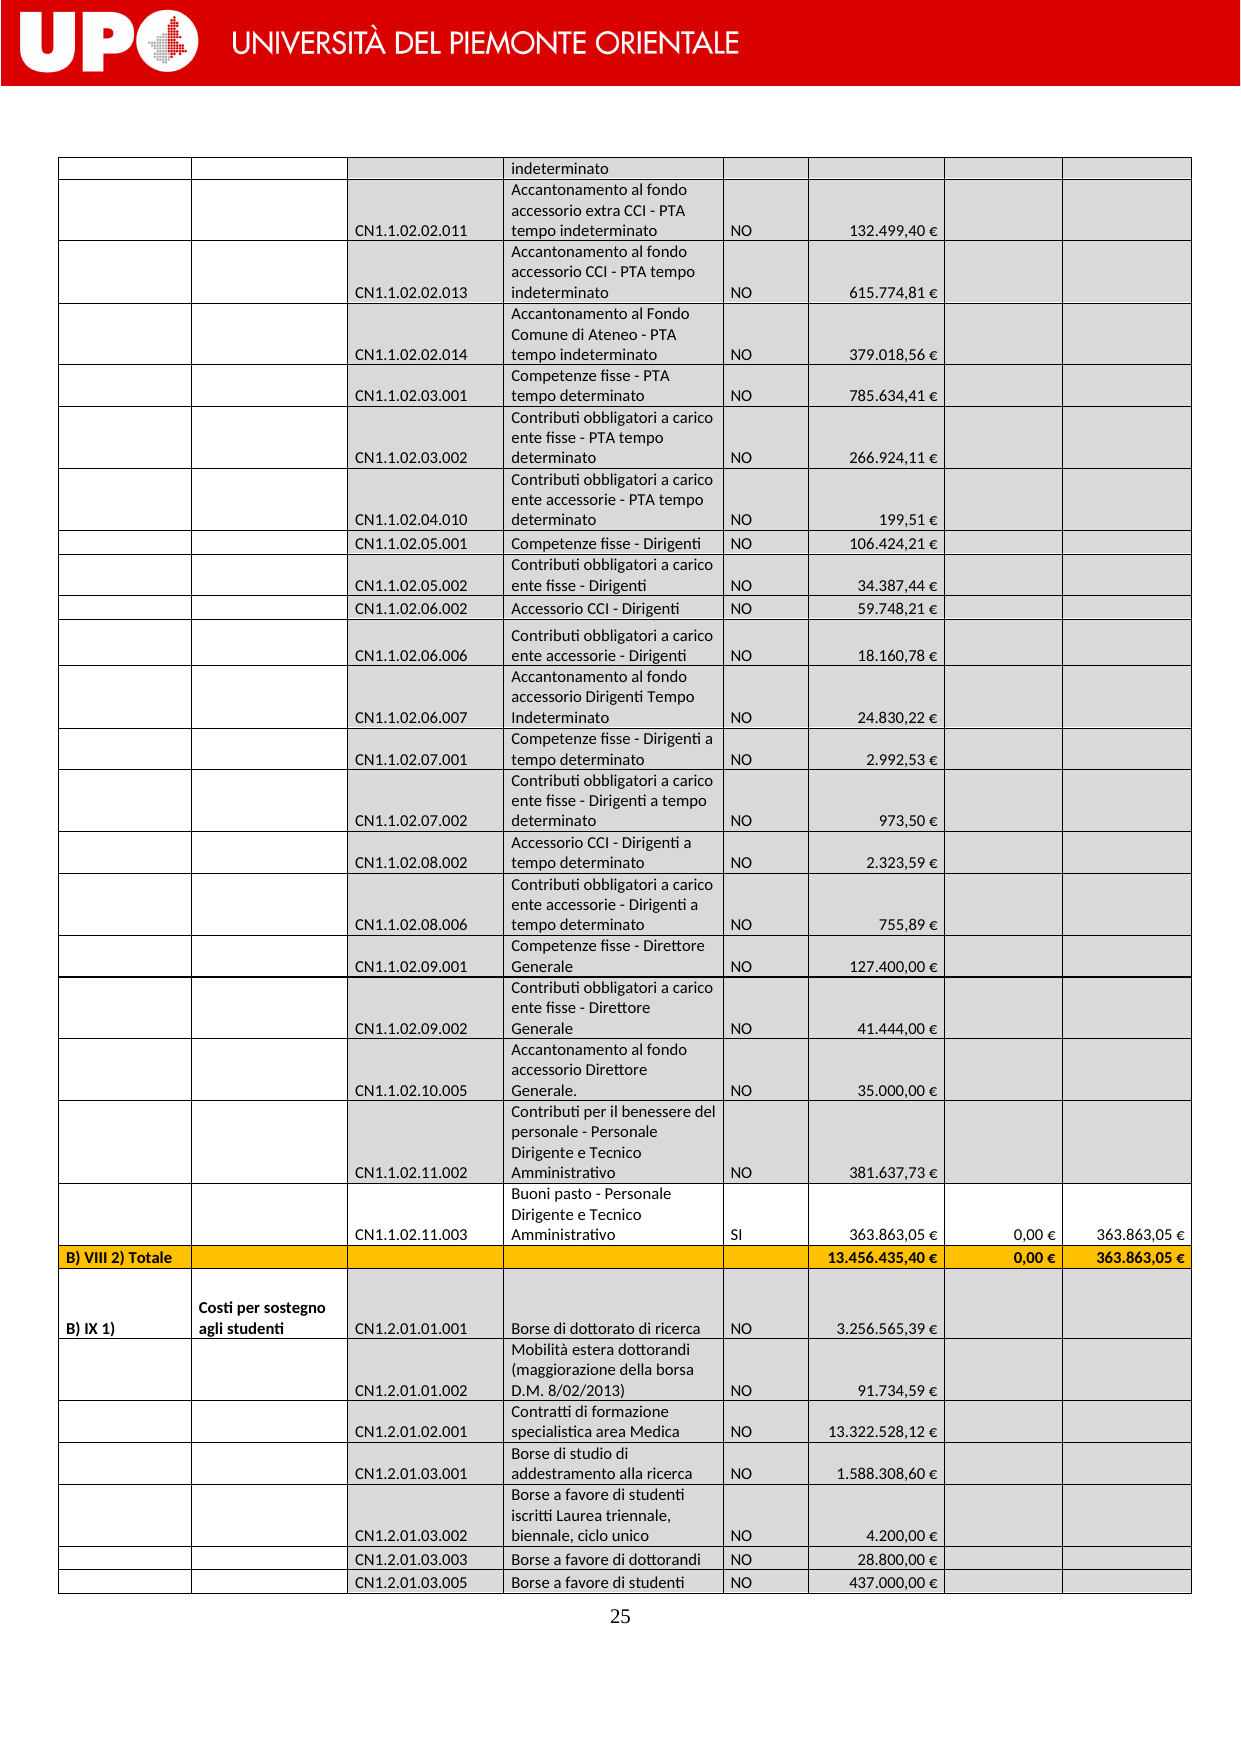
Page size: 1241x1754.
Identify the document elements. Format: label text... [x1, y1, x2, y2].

table_cell [1063, 729, 1191, 769]
table_cell [1063, 469, 1191, 530]
table_cell 0,00 € [945, 1184, 1062, 1244]
table_cell [1063, 1570, 1191, 1592]
table_cell [192, 832, 347, 873]
table_cell [1063, 1269, 1191, 1338]
table_cell [1063, 936, 1191, 976]
table_cell [59, 620, 191, 665]
table_cell CN1.1.02.02.011 [348, 180, 503, 240]
table_cell [945, 666, 1062, 727]
table_cell CN1.1.02.10.005 [348, 1039, 503, 1100]
table_cell Accantonamento al fondo accessorio Dirigenti Tempo Indeterminato [504, 666, 723, 727]
table_cell B) VIII 2) Totale [59, 1246, 191, 1268]
table_cell 35.000,00 € [809, 1039, 944, 1100]
table_cell Borse a favore di dottorandi [504, 1547, 723, 1569]
table_cell NO [724, 304, 808, 364]
table_cell [1063, 666, 1191, 727]
table_cell [59, 1547, 191, 1569]
table_cell [192, 365, 347, 406]
table_cell Accessorio CCI - Dirigenti a tempo determinato [504, 832, 723, 873]
table_cell [1063, 1443, 1191, 1484]
table_cell 4.200,00 € [809, 1485, 944, 1546]
table_cell [945, 770, 1062, 831]
table_cell [59, 158, 191, 178]
table_cell [945, 729, 1062, 769]
table_cell [945, 180, 1062, 240]
table_cell CN1.2.01.03.001 [348, 1443, 503, 1484]
table_cell [945, 241, 1062, 302]
table_cell 363.863,05 € [1063, 1184, 1191, 1244]
table_cell [59, 666, 191, 727]
table_cell [945, 1485, 1062, 1546]
table_cell NO [724, 1101, 808, 1183]
table_cell [192, 666, 347, 727]
table_cell 59.748,21 € [809, 596, 944, 618]
table_cell [945, 555, 1062, 595]
table_cell NO [724, 874, 808, 935]
table_cell NO [724, 1401, 808, 1442]
table_cell [945, 469, 1062, 530]
table_cell CN1.1.02.07.002 [348, 770, 503, 831]
table_cell [59, 365, 191, 406]
table_cell 24.830,22 € [809, 666, 944, 727]
table_cell Contributi obbligatori a carico ente accessorie - PTA tempo determinato [504, 469, 723, 530]
table_cell CN1.1.02.11.003 [348, 1184, 503, 1244]
table_cell [945, 1570, 1062, 1592]
table_cell [192, 1339, 347, 1400]
table_cell [192, 620, 347, 665]
table_cell Contributi obbligatori a carico ente fisse - Direttore Generale [504, 978, 723, 1038]
table_cell Contratti di formazione specialistica area Medica [504, 1401, 723, 1442]
table_cell 41.444,00 € [809, 978, 944, 1038]
table_cell CN1.1.02.09.002 [348, 978, 503, 1038]
table_cell Contributi obbligatori a carico ente accessorie - Dirigenti a tempo determinato [504, 874, 723, 935]
table_cell [1063, 531, 1191, 553]
table_cell Contributi obbligatori a carico ente fisse - Dirigenti a tempo determinato [504, 770, 723, 831]
table_cell NO [724, 1039, 808, 1100]
table_cell [192, 407, 347, 468]
table_cell 199,51 € [809, 469, 944, 530]
table_cell CN1.1.02.06.002 [348, 596, 503, 618]
table_cell NO [724, 596, 808, 618]
table_cell Borse di dottorato di ricerca [504, 1269, 723, 1338]
table_cell [724, 1246, 808, 1268]
table_cell indeterminato [504, 158, 723, 178]
table_cell NO [724, 1547, 808, 1569]
table_cell Accantonamento al fondo accessorio CCI - PTA tempo indeterminato [504, 241, 723, 302]
table_cell [809, 158, 944, 178]
table_cell NO [724, 666, 808, 727]
table_cell [192, 770, 347, 831]
table_cell CN1.1.02.08.002 [348, 832, 503, 873]
table_cell [59, 936, 191, 976]
table_cell [192, 1443, 347, 1484]
table_cell 437.000,00 € [809, 1570, 944, 1592]
table_cell CN1.1.02.03.001 [348, 365, 503, 406]
table_cell 785.634,41 € [809, 365, 944, 406]
table_cell [1063, 1401, 1191, 1442]
table_cell [59, 1401, 191, 1442]
table_cell [59, 770, 191, 831]
table_cell CN1.2.01.03.002 [348, 1485, 503, 1546]
table_cell NO [724, 978, 808, 1038]
table_cell [1063, 1485, 1191, 1546]
table_cell Accantonamento al fondo accessorio Direttore Generale. [504, 1039, 723, 1100]
table_cell Competenze fisse - Dirigenti [504, 531, 723, 553]
table_cell CN1.1.02.11.002 [348, 1101, 503, 1183]
table_cell [1063, 407, 1191, 468]
table_cell [192, 1184, 347, 1244]
table_cell [945, 832, 1062, 873]
table_cell 266.924,11 € [809, 407, 944, 468]
table_cell [192, 596, 347, 618]
table_cell [192, 1485, 347, 1546]
table_cell Contributi obbligatori a carico ente fisse - Dirigenti [504, 555, 723, 595]
table_cell [59, 1570, 191, 1592]
table_cell NO [724, 180, 808, 240]
table_cell [59, 978, 191, 1038]
table_cell 13.322.528,12 € [809, 1401, 944, 1442]
table_cell [192, 304, 347, 364]
table_cell [945, 1443, 1062, 1484]
table_cell 379.018,56 € [809, 304, 944, 364]
table_cell [59, 596, 191, 618]
table_cell [945, 531, 1062, 553]
table_cell [1063, 1101, 1191, 1183]
table_cell NO [724, 1570, 808, 1592]
table_cell 615.774,81 € [809, 241, 944, 302]
table_cell 28.800,00 € [809, 1547, 944, 1569]
table_cell CN1.1.02.05.002 [348, 555, 503, 595]
table_cell [59, 469, 191, 530]
table_cell [1063, 620, 1191, 665]
table_cell 18.160,78 € [809, 620, 944, 665]
table_cell [192, 555, 347, 595]
table_cell Contributi per il benessere del personale - Personale Dirigente e Tecnico Amministrativo [504, 1101, 723, 1183]
table_cell [945, 158, 1062, 178]
table_cell [1063, 555, 1191, 595]
table_cell [1063, 596, 1191, 618]
table_cell 0,00 € [945, 1246, 1062, 1268]
table_cell Borse di studio di addestramento alla ricerca [504, 1443, 723, 1484]
table_cell [192, 1101, 347, 1183]
table_cell [59, 874, 191, 935]
table_cell CN1.1.02.05.001 [348, 531, 503, 553]
table_cell Competenze fisse - Direttore Generale [504, 936, 723, 976]
table_cell NO [724, 555, 808, 595]
table_cell 1.588.308,60 € [809, 1443, 944, 1484]
table_cell [59, 832, 191, 873]
table_cell Borse a favore di studenti [504, 1570, 723, 1592]
table_cell [945, 596, 1062, 618]
table_cell [59, 180, 191, 240]
table_cell 973,50 € [809, 770, 944, 831]
table_cell [1063, 1039, 1191, 1100]
table_cell [945, 1269, 1062, 1338]
table_cell CN1.1.02.02.013 [348, 241, 503, 302]
table_cell 363.863,05 € [1063, 1246, 1191, 1268]
table_cell [59, 1184, 191, 1244]
table_cell [59, 1485, 191, 1546]
table_cell [192, 1039, 347, 1100]
table_cell CN1.2.01.01.001 [348, 1269, 503, 1338]
table_cell Contributi obbligatori a carico ente accessorie - Dirigenti [504, 620, 723, 665]
table_cell 2.323,59 € [809, 832, 944, 873]
table_cell NO [724, 936, 808, 976]
table_cell Costi per sostegno agli studenti [192, 1269, 347, 1338]
table_cell [945, 1039, 1062, 1100]
table_cell NO [724, 407, 808, 468]
table_cell [192, 469, 347, 530]
table_cell NO [724, 620, 808, 665]
table_cell SI [724, 1184, 808, 1244]
table_cell [348, 1246, 503, 1268]
table_cell [192, 241, 347, 302]
table_cell [59, 241, 191, 302]
table_cell [1063, 978, 1191, 1038]
table_cell [192, 1547, 347, 1569]
table_cell [1063, 770, 1191, 831]
table_cell 363.863,05 € [809, 1184, 944, 1244]
table_cell CN1.1.02.03.002 [348, 407, 503, 468]
table_cell NO [724, 241, 808, 302]
table_cell [59, 729, 191, 769]
table_cell CN1.2.01.03.005 [348, 1570, 503, 1592]
table_cell 13.456.435,40 € [809, 1246, 944, 1268]
table_cell [59, 555, 191, 595]
table_cell [59, 407, 191, 468]
table_cell Accantonamento al fondo accessorio extra CCI - PTA tempo indeterminato [504, 180, 723, 240]
table_cell [59, 304, 191, 364]
table_cell 381.637,73 € [809, 1101, 944, 1183]
table_cell CN1.1.02.02.014 [348, 304, 503, 364]
table_cell CN1.2.01.03.003 [348, 1547, 503, 1569]
table_cell Contributi obbligatori a carico ente fisse - PTA tempo determinato [504, 407, 723, 468]
table_cell [945, 1401, 1062, 1442]
table_cell [192, 1246, 347, 1268]
table_cell CN1.1.02.06.007 [348, 666, 503, 727]
table_cell [945, 874, 1062, 935]
table_cell Accessorio CCI - Dirigenti [504, 596, 723, 618]
table_cell [1063, 874, 1191, 935]
table_cell NO [724, 531, 808, 553]
table_cell [192, 158, 347, 178]
table_cell [59, 1339, 191, 1400]
table_cell [59, 1101, 191, 1183]
table_cell [1063, 1547, 1191, 1569]
table_cell Buoni pasto - Personale Dirigente e Tecnico Amministrativo [504, 1184, 723, 1244]
table_cell [724, 158, 808, 178]
table_cell Accantonamento al Fondo Comune di Ateneo - PTA tempo indeterminato [504, 304, 723, 364]
table_cell CN1.1.02.06.006 [348, 620, 503, 665]
table_cell CN1.1.02.08.006 [348, 874, 503, 935]
table_cell [59, 1039, 191, 1100]
table_cell B) IX 1) [59, 1269, 191, 1338]
table_cell [945, 620, 1062, 665]
table_cell 2.992,53 € [809, 729, 944, 769]
table_cell 755,89 € [809, 874, 944, 935]
table_cell [192, 978, 347, 1038]
table_cell [192, 1570, 347, 1592]
table_cell [945, 936, 1062, 976]
table_cell [192, 936, 347, 976]
table_cell [192, 874, 347, 935]
table_cell 3.256.565,39 € [809, 1269, 944, 1338]
table_cell NO [724, 365, 808, 406]
table_cell 91.734,59 € [809, 1339, 944, 1400]
table_cell [945, 407, 1062, 468]
table_cell CN1.1.02.09.001 [348, 936, 503, 976]
table_cell CN1.1.02.07.001 [348, 729, 503, 769]
table_cell [192, 1401, 347, 1442]
table_cell 34.387,44 € [809, 555, 944, 595]
table_cell 132.499,40 € [809, 180, 944, 240]
table_cell [1063, 304, 1191, 364]
table_cell [945, 1547, 1062, 1569]
table_cell CN1.2.01.01.002 [348, 1339, 503, 1400]
table_cell Borse a favore di studenti iscritti Laurea triennale, biennale, ciclo unico [504, 1485, 723, 1546]
table_cell 127.400,00 € [809, 936, 944, 976]
table_cell [1063, 365, 1191, 406]
table_cell [192, 180, 347, 240]
table_cell Competenze fisse - PTA tempo determinato [504, 365, 723, 406]
table_cell [1063, 158, 1191, 178]
table_cell NO [724, 832, 808, 873]
table_cell [945, 1339, 1062, 1400]
table_cell [504, 1246, 723, 1268]
table_cell CN1.2.01.02.001 [348, 1401, 503, 1442]
table_cell [1063, 180, 1191, 240]
table_cell Mobilità estera dottorandi (maggiorazione della borsa D.M. 8/02/2013) [504, 1339, 723, 1400]
table_cell [945, 1101, 1062, 1183]
table_cell [1063, 1339, 1191, 1400]
table_cell [192, 729, 347, 769]
table_cell NO [724, 1485, 808, 1546]
table_cell NO [724, 770, 808, 831]
table_cell [1063, 241, 1191, 302]
table_cell [945, 304, 1062, 364]
table_cell [945, 978, 1062, 1038]
table_cell NO [724, 1339, 808, 1400]
table_cell [59, 1443, 191, 1484]
table_cell NO [724, 469, 808, 530]
table_cell NO [724, 1443, 808, 1484]
table_cell [192, 531, 347, 553]
table_cell Competenze fisse - Dirigenti a tempo determinato [504, 729, 723, 769]
table_cell 106.424,21 € [809, 531, 944, 553]
table_cell CN1.1.02.04.010 [348, 469, 503, 530]
table_cell [59, 531, 191, 553]
table_cell NO [724, 1269, 808, 1338]
table_cell [945, 365, 1062, 406]
table_cell [348, 158, 503, 178]
table_cell NO [724, 729, 808, 769]
table_cell [1063, 832, 1191, 873]
